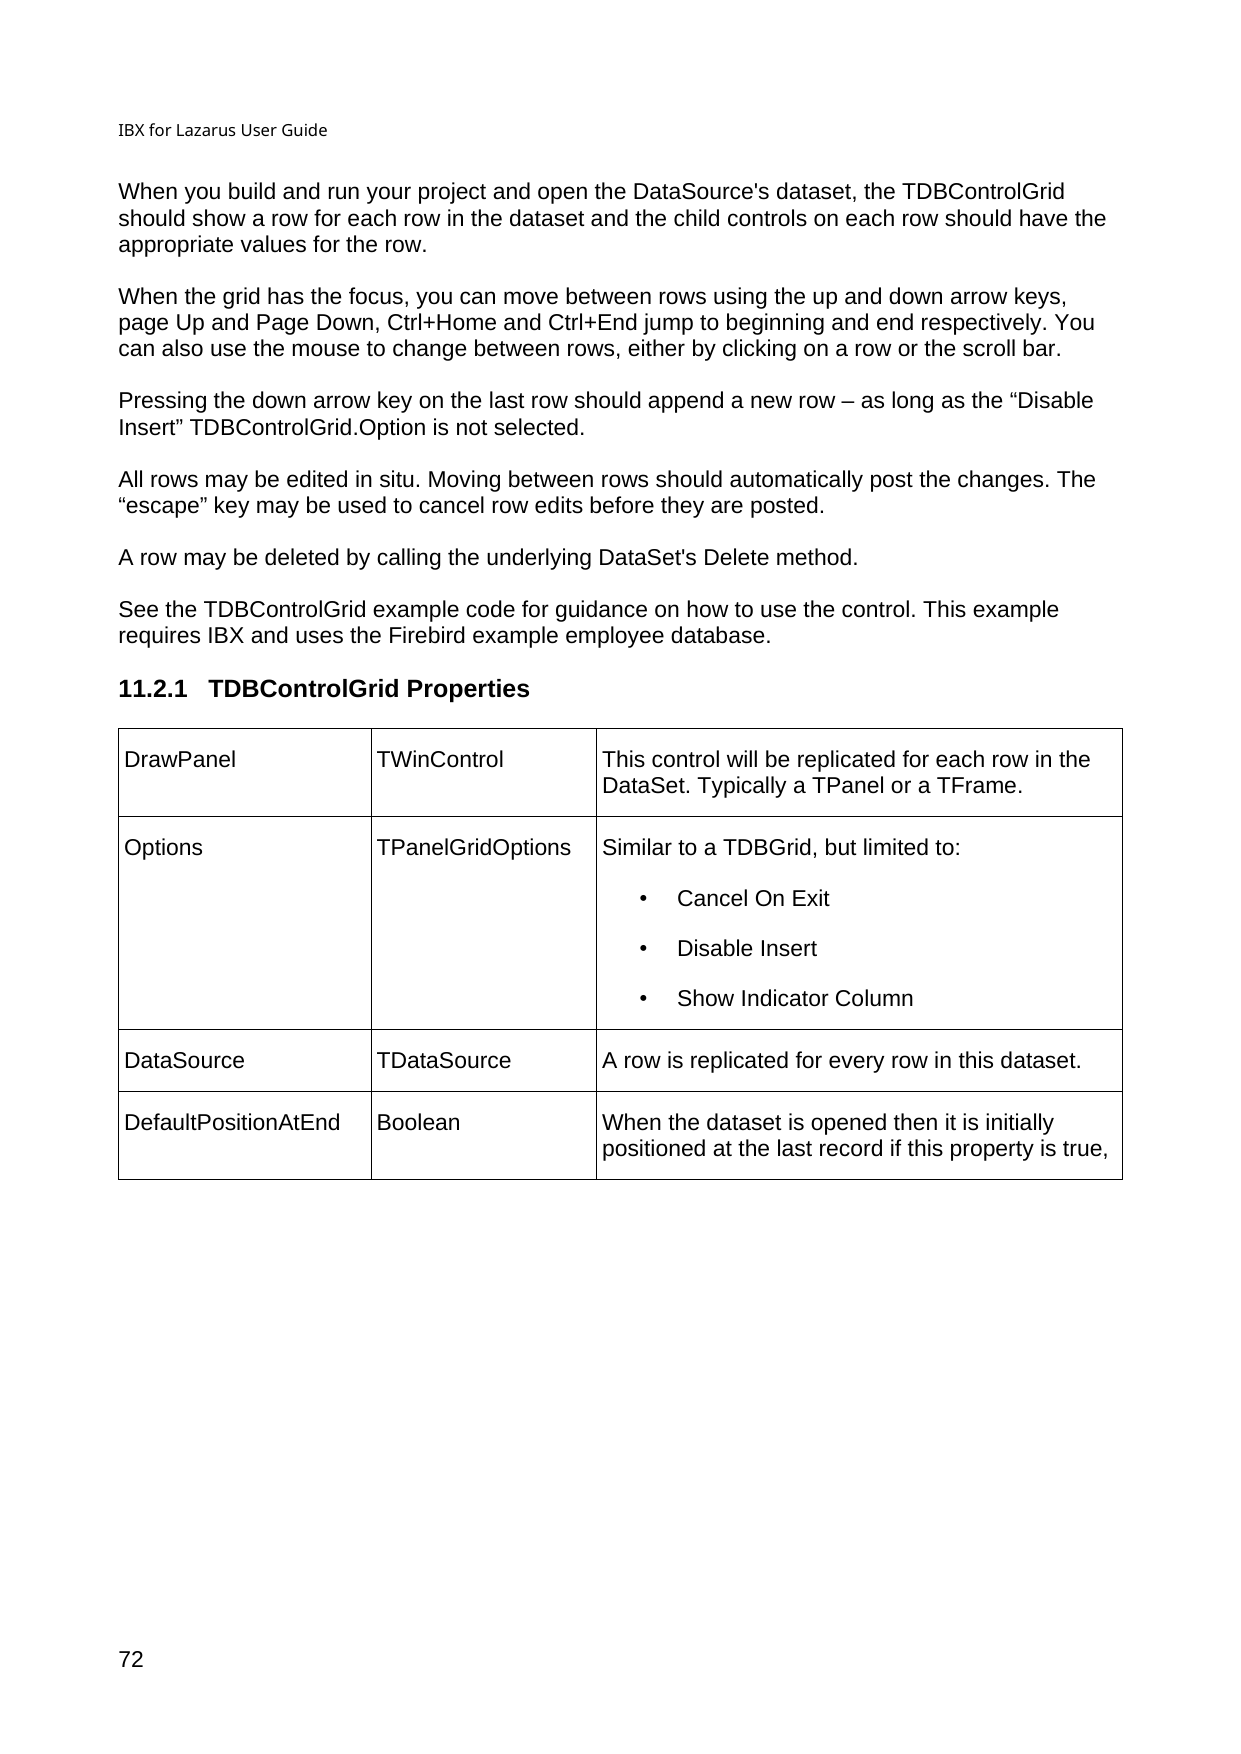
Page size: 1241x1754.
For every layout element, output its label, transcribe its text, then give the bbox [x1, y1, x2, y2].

table_cell DefaultPositionAtEnd [119, 1092, 371, 1179]
subtitle TDBControlGrid Properties [118, 674, 1122, 703]
table_cell DataSource [119, 1030, 371, 1091]
text A row may be deleted by calling the underlying DataSet's Delete method. [118, 544, 1122, 570]
text All rows may be edited in situ. Moving between rows should automatically post the changes. The “escape” key may be used to cancel row edits before they are posted. [118, 466, 1122, 518]
table_header TWinControl [372, 729, 596, 816]
table_cell Boolean [372, 1092, 596, 1179]
table_cell TDataSource [372, 1030, 596, 1091]
table_cell When the dataset is opened then it is initially positioned at the last record if this property is true, [597, 1092, 1122, 1179]
table_cell A row is replicated for every row in this dataset. [597, 1030, 1122, 1091]
table_header DrawPanel [119, 729, 371, 816]
table_cell TPanelGridOptions [372, 817, 596, 1029]
text See the TDBControlGrid example code for guidance on how to use the control. This example requires IBX and uses the Firebird example employee database. [118, 596, 1122, 648]
table_header This control will be replicated for each row in the DataSet. Typically a TPanel or a TFrame. [597, 729, 1122, 816]
text When the grid has the focus, you can move between rows using the up and down arrow keys, page Up and Page Down, Ctrl+Home and Ctrl+End jump to beginning and end respectively. You can also use the mouse to change between rows, either by clicking on a row or the scroll bar. [118, 283, 1122, 362]
table_cell Similar to a TDBGrid, but limited to: Cancel On Exit Disable Insert Show Indicator Column [597, 817, 1122, 1029]
table_cell Options [119, 817, 371, 1029]
text Pressing the down arrow key on the last row should append a new row – as long as the “Disable Insert” TDBControlGrid.Option is not selected. [118, 387, 1122, 440]
text When you build and run your project and open the DataSource's dataset, the TDBControlGrid should show a row for each row in the dataset and the child controls on each row should have the appropriate values for the row. [118, 178, 1122, 257]
